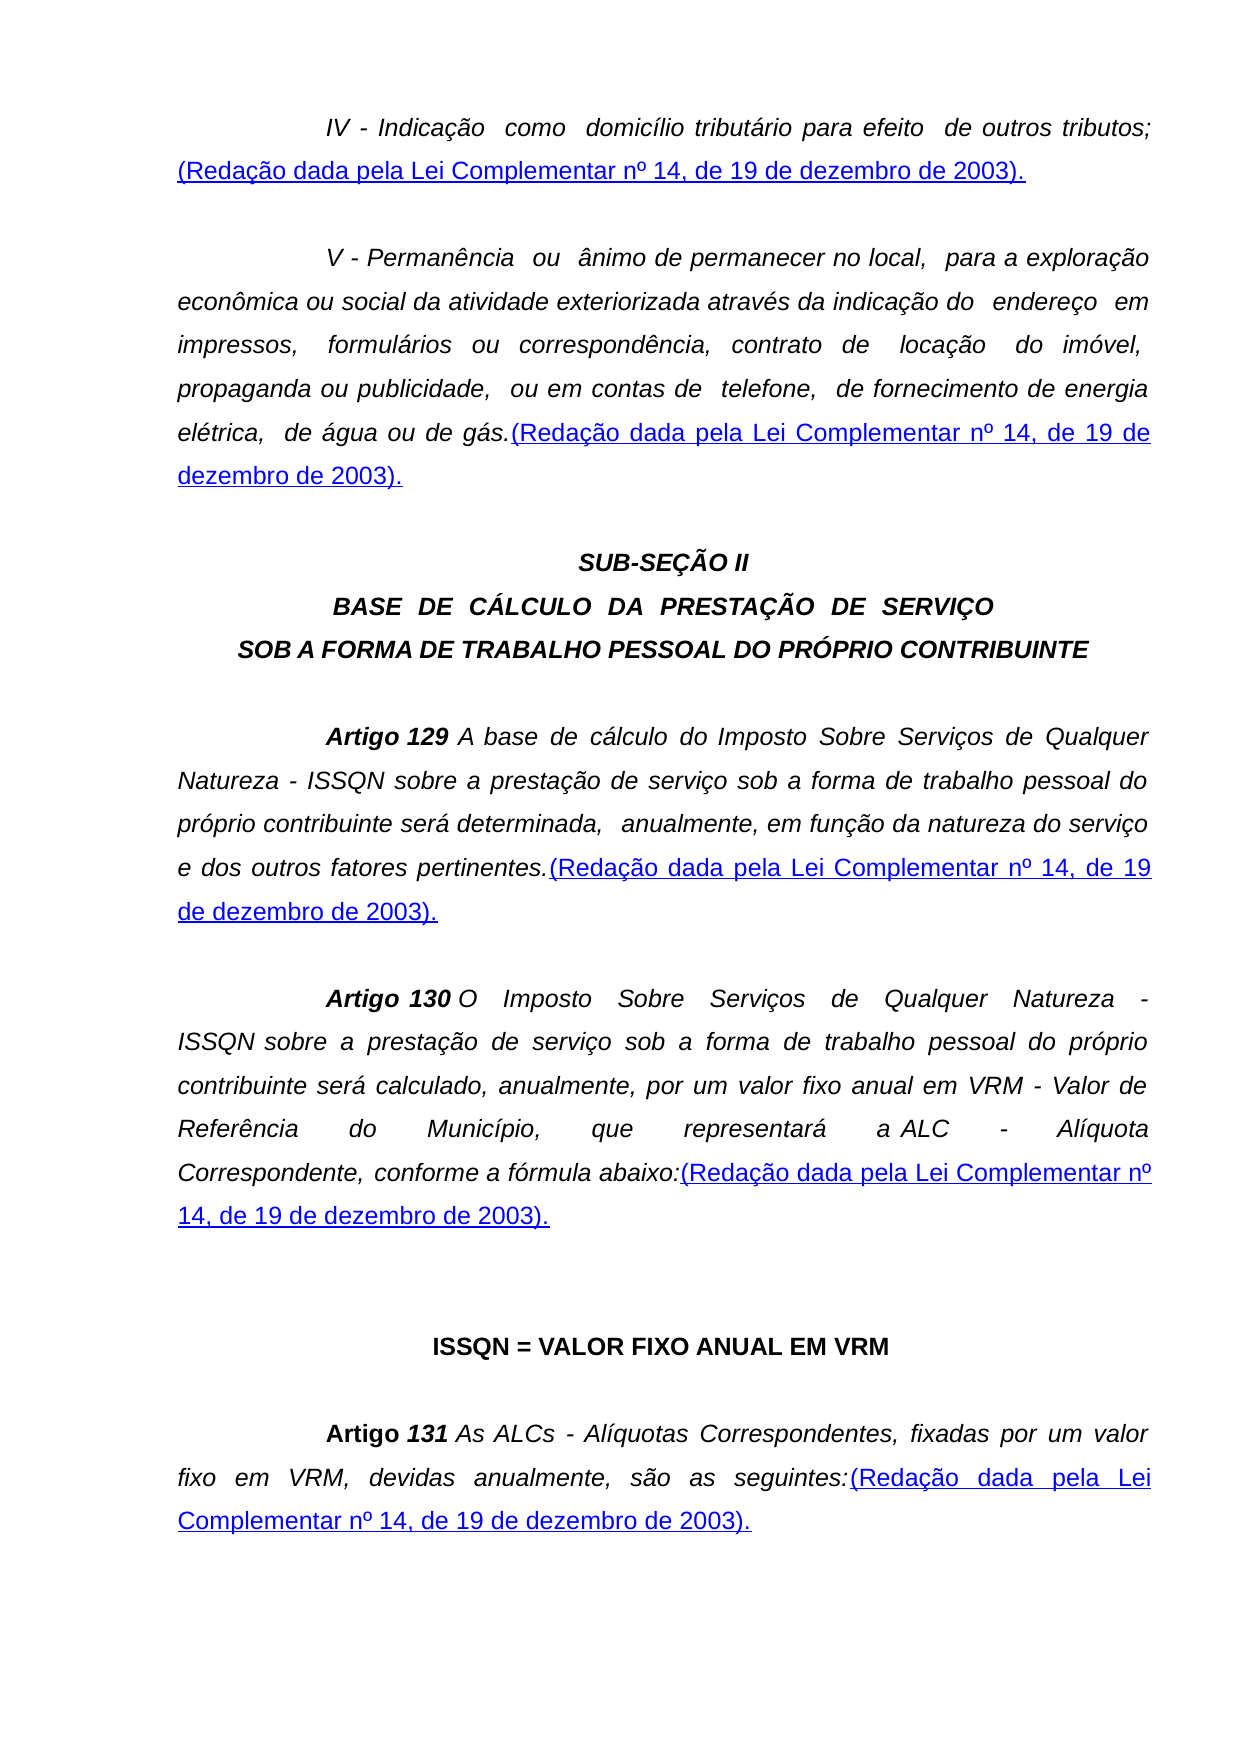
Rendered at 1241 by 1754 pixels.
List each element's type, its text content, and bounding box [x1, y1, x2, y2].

text Artigo 131 As ALCs - Alíquotas Correspondentes, fixadas por um valor fixo em VRM, devidas anualmente, são as seguintes:(Redação dada pela Lei Complementar nº 14, de 19 de dezembro de 2003). [177, 1419, 1152, 1535]
text Artigo 130 O Imposto Sobre Serviços de Qualquer Natureza - ISSQN sobre a prestação de serviço sob a forma de trabalho pessoal do próprio contribuinte será calculado, anualmente, por um valor fixo anual em VRM - Valor de Referência do Município, que representará a ALC - Alíquota Correspondente, conforme a fórmula abaixo:(Redação dada pela Lei Complementar nº 14, de 19 de dezembro de 2003). [177, 983, 1152, 1230]
subtitle BASE DE CÁLCULO DA PRESTAÇÃO DE SERVIÇO [177, 592, 1152, 621]
text IV - Indicação como domicílio tributário para efeito de outros tributos;(Redação dada pela Lei Complementar nº 14, de 19 de dezembro de 2003). [177, 113, 1152, 185]
text V - Permanência ou ânimo de permanecer no local, para a exploração econômica ou social da atividade exteriorizada através da indicação do endereço em impressos, formulários ou correspondência, contrato de locação do imóvel, propaganda ou publicidade, ou em contas de telefone, de fornecimento de energia elétrica, de água ou de gás.(Redação dada pela Lei Complementar nº 14, de 19 de dezembro de 2003). [177, 243, 1152, 490]
subtitle ISSQN = VALOR FIXO ANUAL EM VRM [177, 1332, 1152, 1361]
subtitle SUB-SEÇÃO II [177, 548, 1152, 577]
subtitle SOB A FORMA DE TRABALHO PESSOAL DO PRÓPRIO CONTRIBUINTE [177, 635, 1152, 664]
text Artigo 129 A base de cálculo do Imposto Sobre Serviços de Qualquer Natureza - ISSQN sobre a prestação de serviço sob a forma de trabalho pessoal do próprio contribuinte será determinada, anualmente, em função da natureza do serviço e dos outros fatores pertinentes.(Redação dada pela Lei Complementar nº 14, de 19 de dezembro de 2003). [177, 722, 1152, 925]
